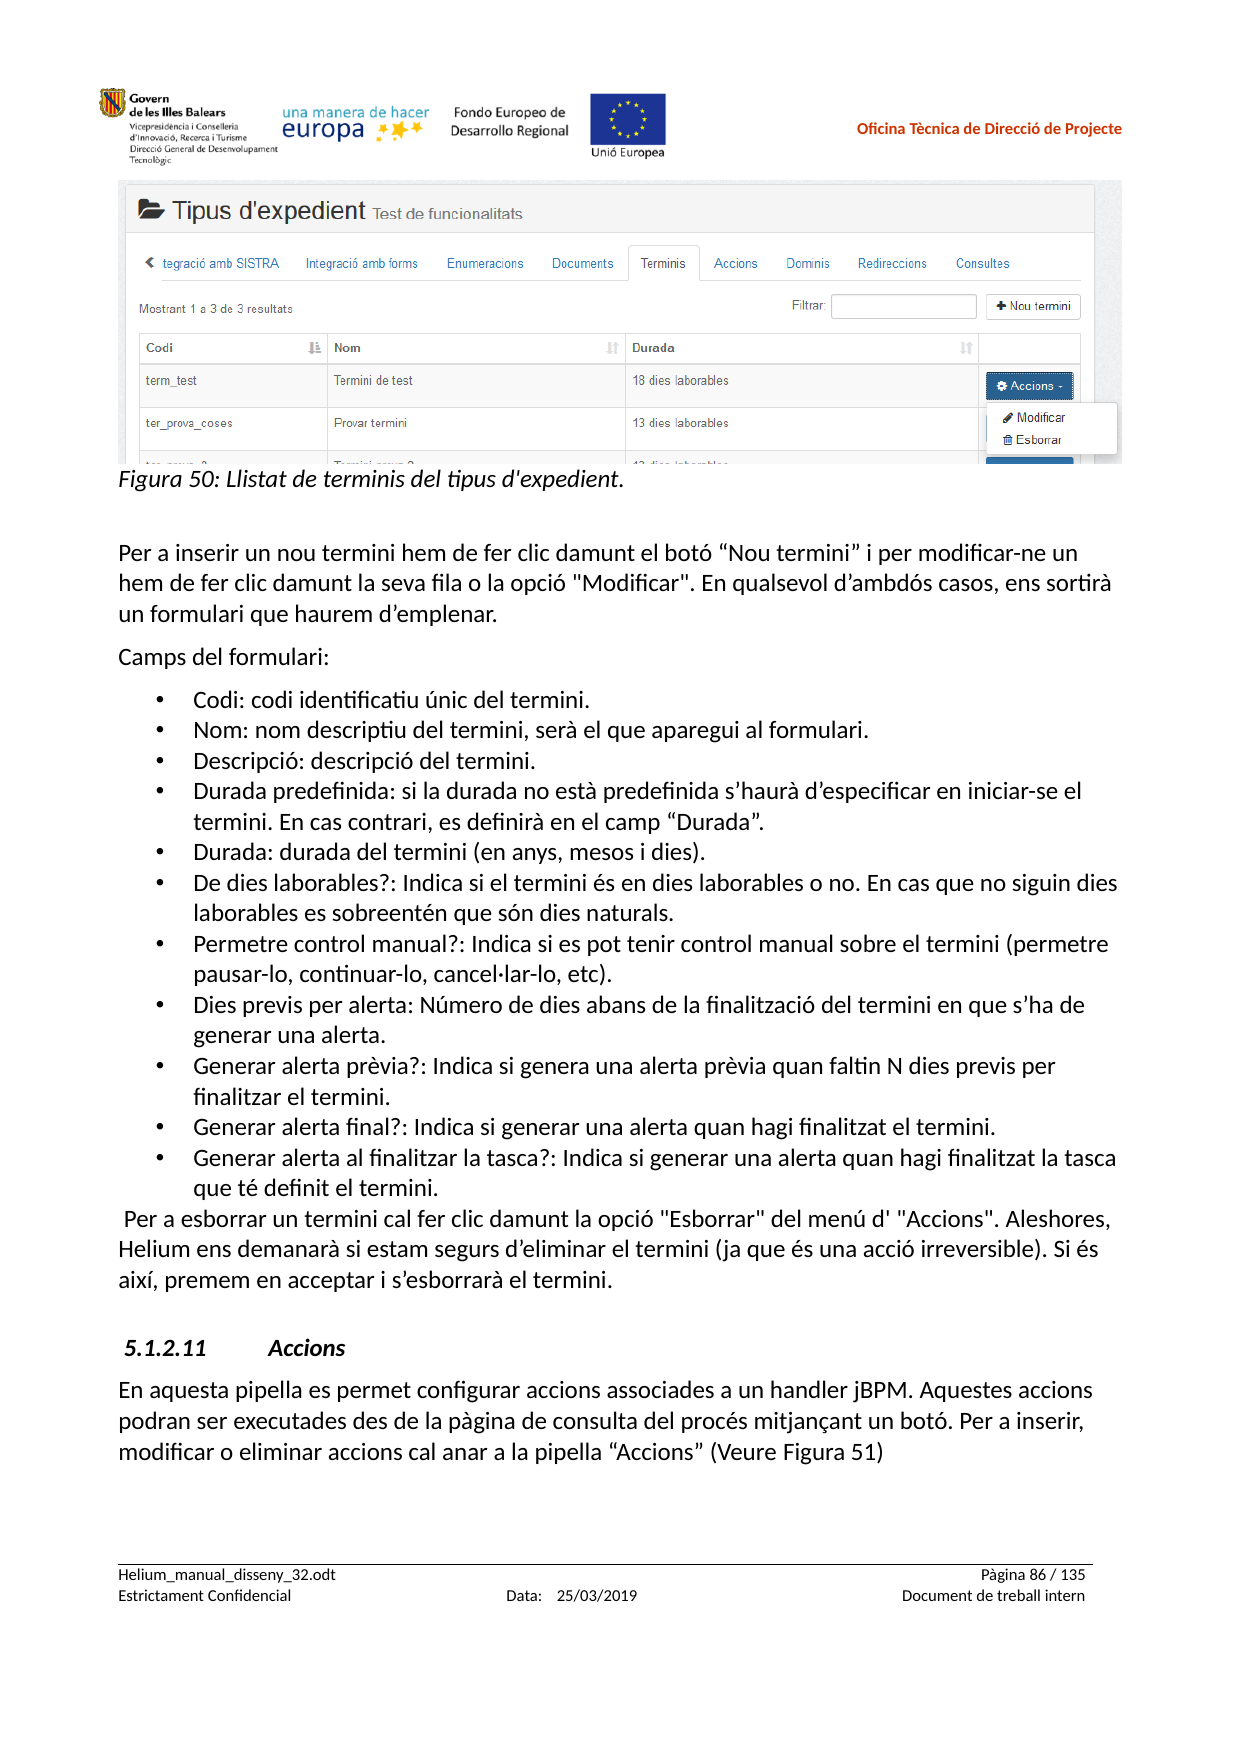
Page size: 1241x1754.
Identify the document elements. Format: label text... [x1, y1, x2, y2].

list Permetre control manual?: Indica si es pot tenir control manual sobre el termini (permetre pausar-lo, continuar-lo, cancel·lar-lo, etc). [156, 928, 1122, 989]
list Generar alerta final?: Indica si generar una alerta quan hagi finalitzat el termini. [156, 1111, 1122, 1142]
text Camps del formulari: [118, 641, 1122, 671]
list Dies previs per alerta: Número de dies abans de la finalització del termini en que s’ha de generar una alerta. [156, 989, 1122, 1050]
subtitle Accions [118, 1332, 1122, 1362]
picture [99, 87, 668, 166]
text Per a inserir un nou termini hem de fer clic damunt el botó “Nou termini” i per modificar-ne un hem de fer clic damunt la seva fila o la opció "Modificar". En qualsevol d’ambdós casos, ens sortirà un formulari que haurem d’emplenar. [118, 537, 1122, 628]
list De dies laborables?: Indica si el termini és en dies laborables o no. En cas que no siguin dies laborables es sobreentén que són dies naturals. [156, 867, 1122, 928]
list Descripció: descripció del termini. [156, 745, 1122, 775]
list Durada predefinida: si la durada no està predefinida s’haurà d’especificar en iniciar-se el termini. En cas contrari, es definirà en el camp “Durada”. [156, 775, 1122, 836]
text En aquesta pipella es permet configurar accions associades a un handler jBPM. Aquestes accions podran ser executades des de la pàgina de consulta del procés mitjançant un botó. Per a inserir, modificar o eliminar accions cal anar a la pipella “Accions” (Veure Figura 51) [118, 1374, 1122, 1466]
list Generar alerta prèvia?: Indica si genera una alerta prèvia quan faltin N dies previs per finalitzar el termini. [156, 1050, 1122, 1111]
picture [118, 180, 1123, 464]
text Per a esborrar un termini cal fer clic damunt la opció "Esborrar" del menú d' "Accions". Aleshores, Helium ens demanarà si estam segurs d’eliminar el termini (ja que és una acció irreversible). Si és així, premem en acceptar i s’esborrarà el termini. [118, 1203, 1122, 1294]
list Codi: codi identificatiu únic del termini. [156, 684, 1122, 714]
list Generar alerta al finalitzar la tasca?: Indica si generar una alerta quan hagi finalitzat la tasca que té definit el termini. [156, 1142, 1122, 1203]
list Durada: durada del termini (en anys, mesos i dies). [156, 836, 1122, 867]
list Nom: nom descriptiu del termini, serà el que aparegui al formulari. [156, 714, 1122, 745]
text Figura 50: Llistat de terminis del tipus d'expedient. [118, 464, 1122, 494]
